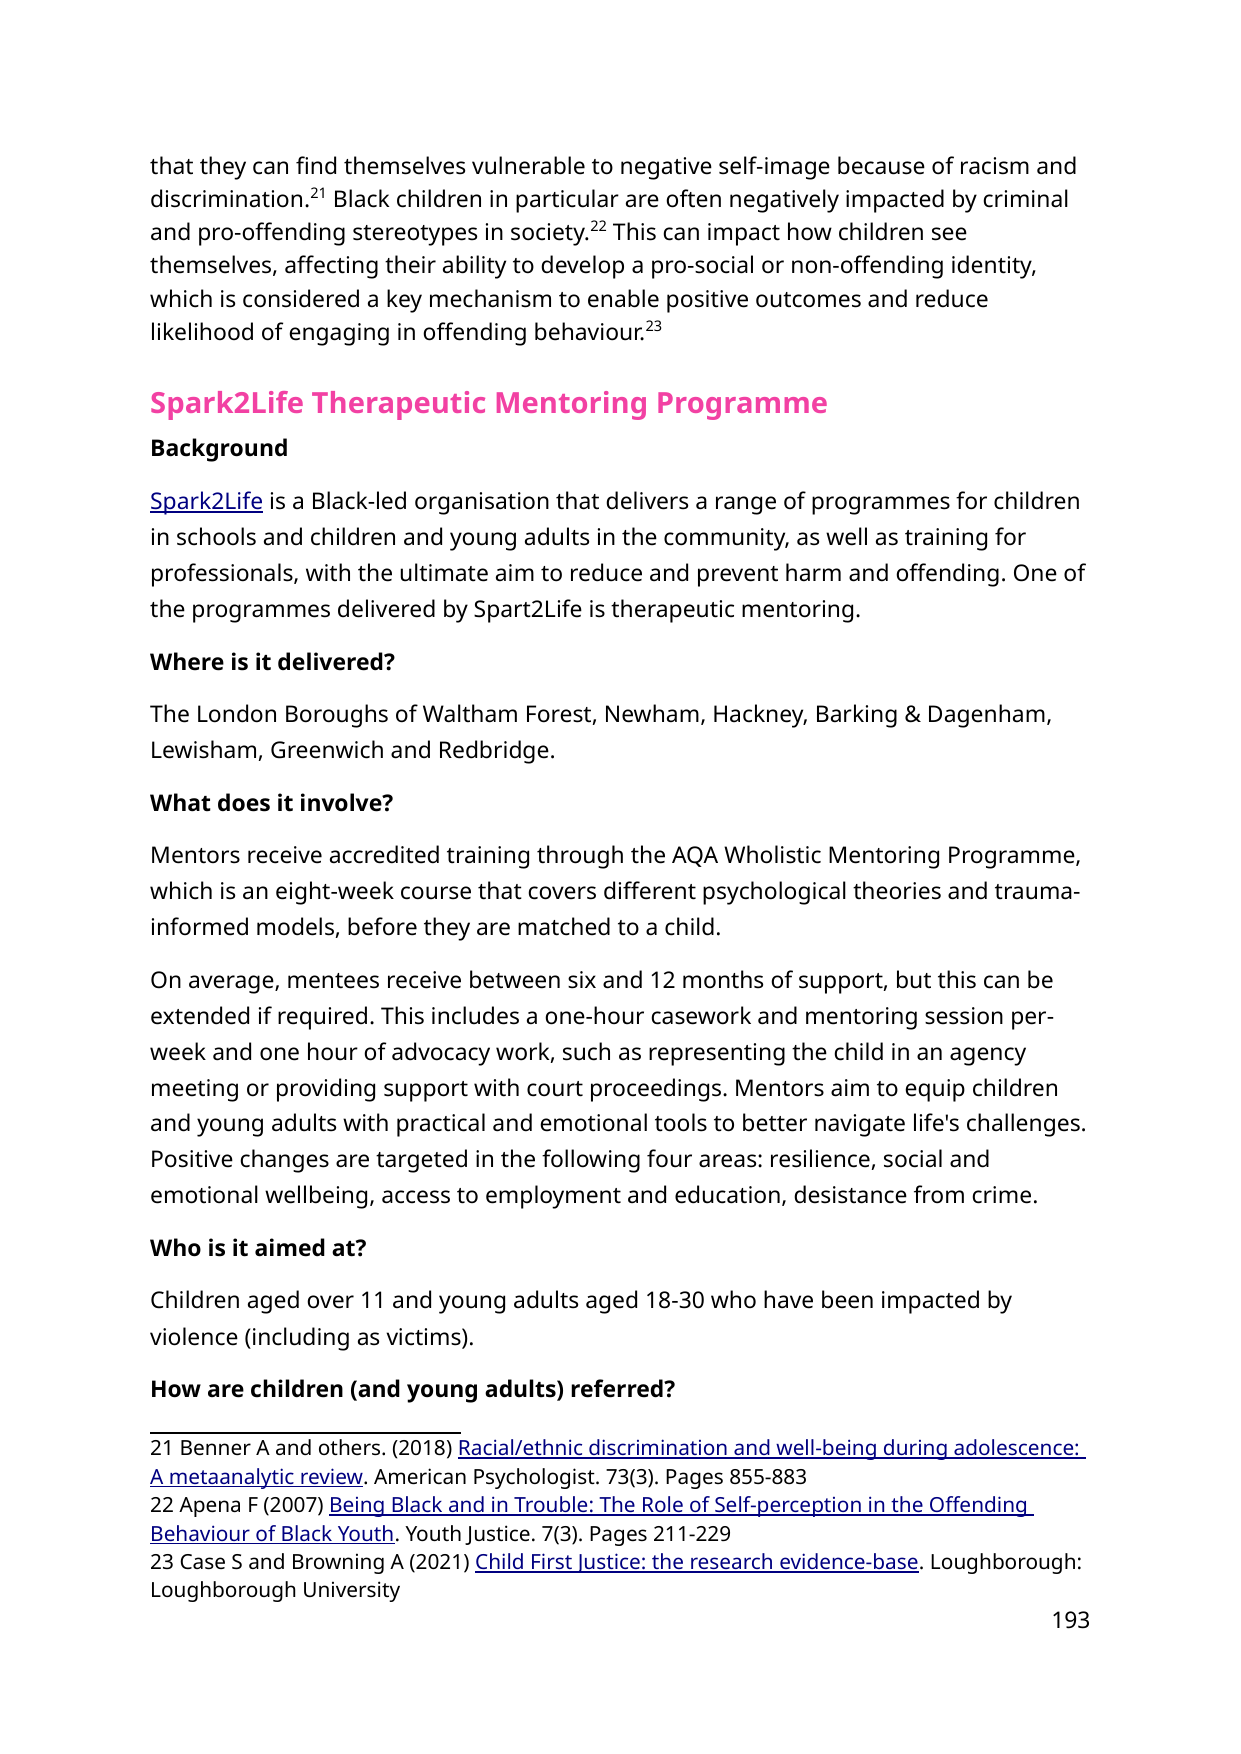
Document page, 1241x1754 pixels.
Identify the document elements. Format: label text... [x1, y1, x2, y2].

text On average, mentees receive between six and 12 months of support, but this can be extended if required. This includes a one-hour casework and mentoring session per-week and one hour of advocacy work, such as representing the child in an agency meeting or providing support with court proceedings. Mentors aim to equip children and young adults with practical and emotional tools to better navigate life's challenges. Positive changes are targeted in the following four areas: resilience, social and emotional wellbeing, access to employment and education, desistance from crime. [150, 964, 1090, 1211]
text How are children (and young adults) referred? [150, 1373, 1090, 1404]
text The London Boroughs of Waltham Forest, Newham, Hackney, Barking & Dagenham, Lewisham, Greenwich and Redbridge. [150, 698, 1090, 765]
text What does it involve? [150, 787, 1090, 818]
text Who is it aimed at? [150, 1232, 1090, 1263]
text that they can find themselves vulnerable to negative self-image because of racism and discrimination. Black children in particular are often negatively impacted by criminal and pro-offending stereotypes in society. This can impact how children see themselves, affecting their ability to develop a pro-social or non-offending identity, which is considered a key mechanism to enable positive outcomes and reduce likelihood of engaging in offending behaviour. [150, 150, 1090, 347]
text Apena F (2007) Being Black and in Trouble: The Role of Self-perception in the Offending Behaviour of Black Youth. Youth Justice. 7(3). Pages 211-229 [150, 1490, 1090, 1547]
text Background [150, 432, 1090, 464]
text Children aged over 11 and young adults aged 18-30 who have been impacted by violence (including as victims). [150, 1284, 1090, 1352]
text Mentors receive accredited training through the AQA Wholistic Mentoring Programme, which is an eight-week course that covers different psychological theories and trauma-informed models, before they are matched to a child. [150, 839, 1090, 942]
text Spark2Life is a Black-led organisation that delivers a range of programmes for children in schools and children and young adults in the community, as well as training for professionals, with the ultimate aim to reduce and prevent harm and offending. One of the programmes delivered by Spart2Life is therapeutic mentoring. [150, 485, 1090, 624]
text Benner A and others. (2018) Racial/ethnic discrimination and well-being during adolescence: A metaanalytic review. American Psychologist. 73(3). Pages 855-883 [150, 1433, 1090, 1490]
subtitle Spark2Life Therapeutic Mentoring Programme [150, 382, 1090, 422]
text Where is it delivered? [150, 645, 1090, 677]
text Case S and Browning A (2021) Child First Justice: the research evidence-base. Loughborough: Loughborough University [150, 1547, 1090, 1604]
